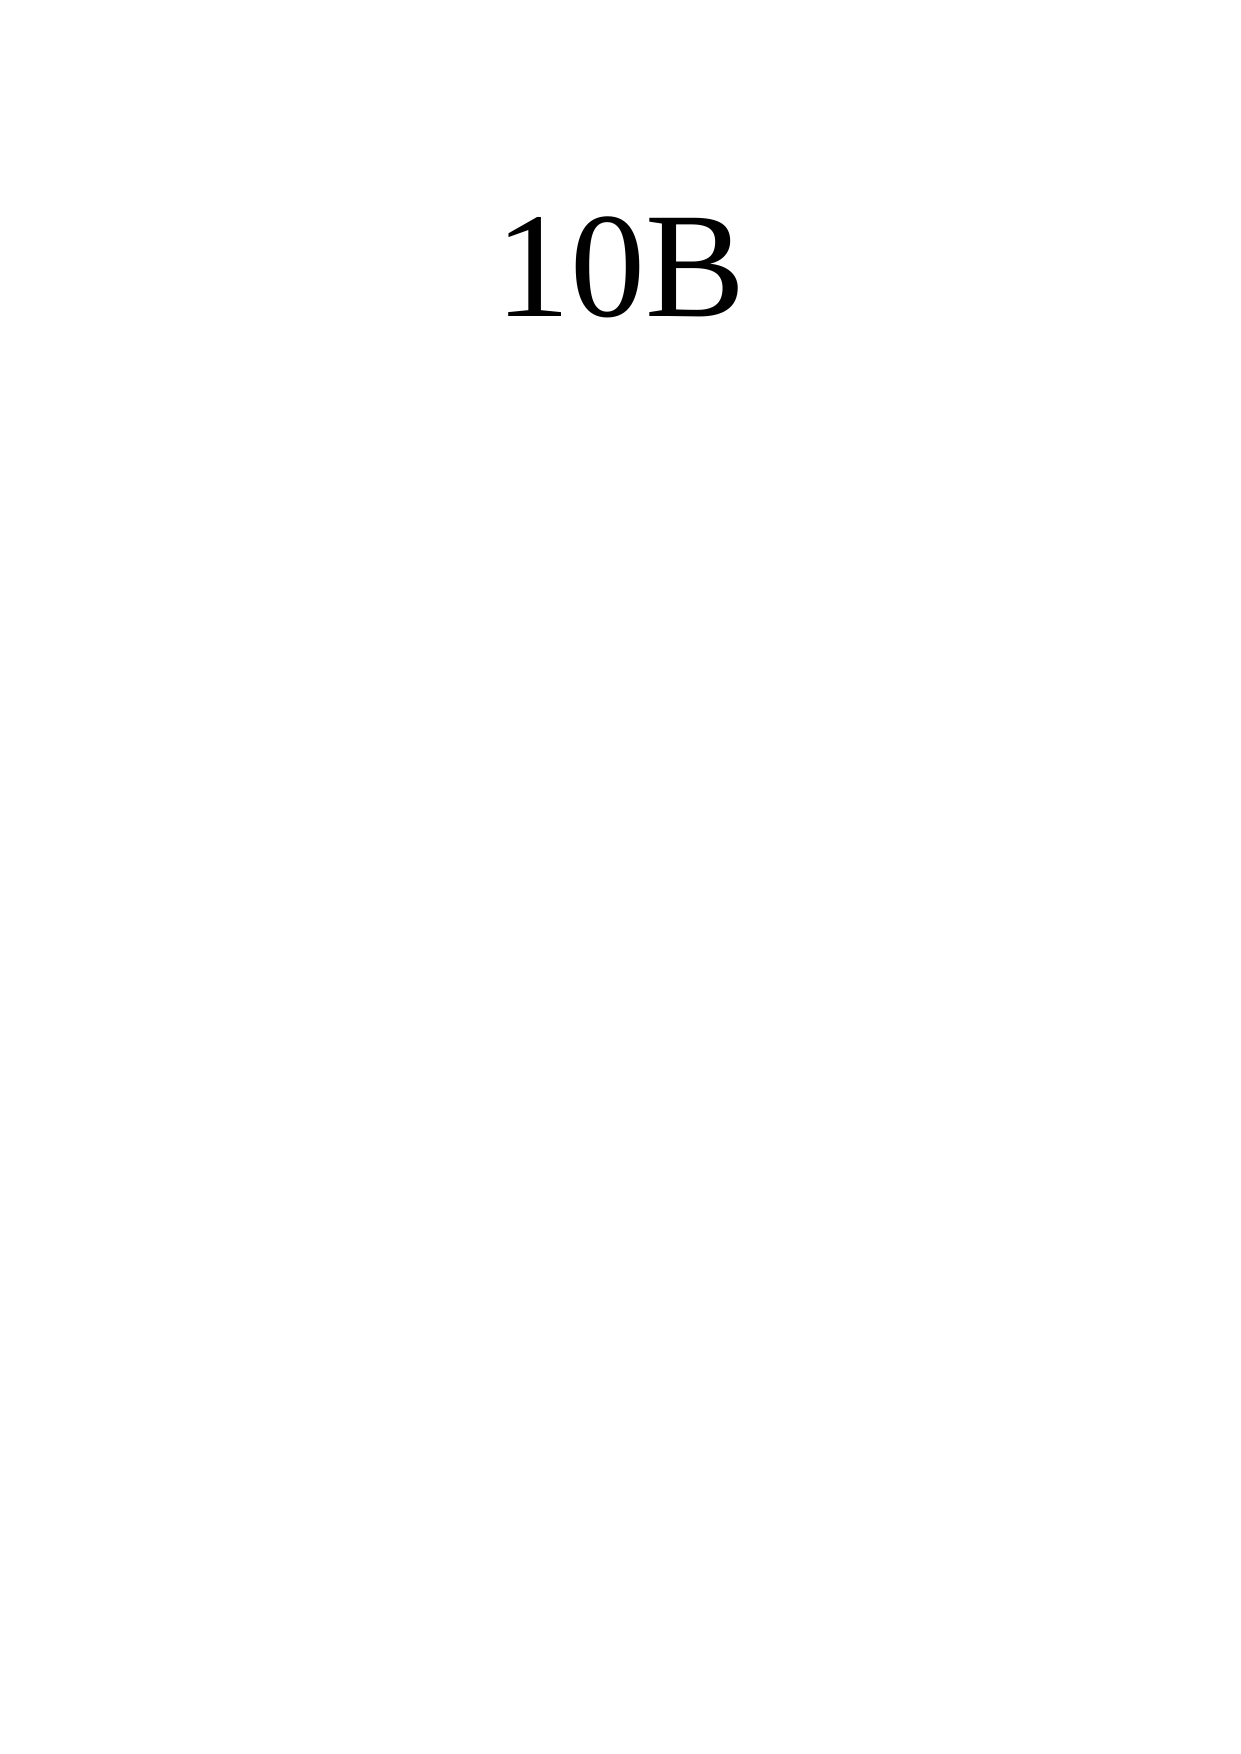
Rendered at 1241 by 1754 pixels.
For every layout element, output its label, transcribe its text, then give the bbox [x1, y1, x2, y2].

text 10B [118, 176, 1122, 349]
